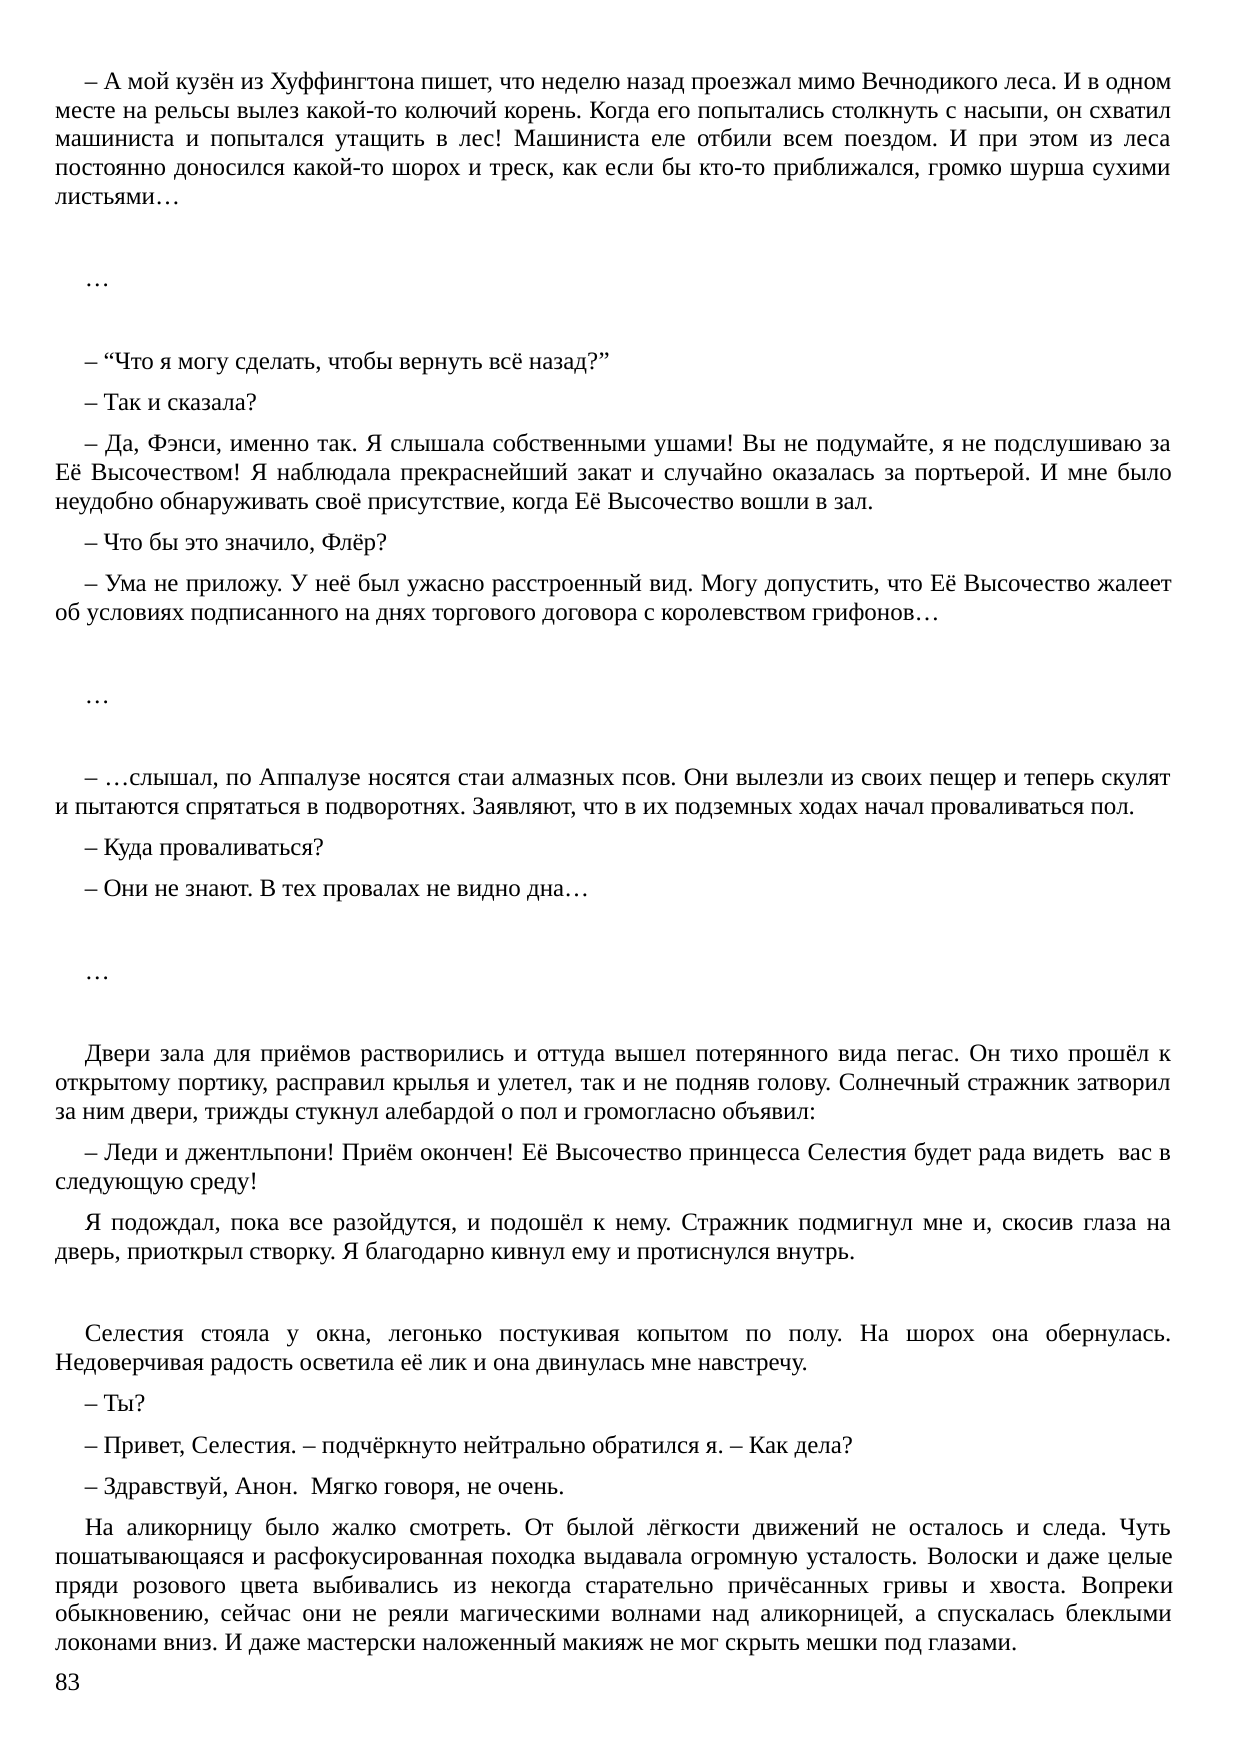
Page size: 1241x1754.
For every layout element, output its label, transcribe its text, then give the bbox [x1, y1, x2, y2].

text – Ума не приложу. У неё был ужасно расстроенный вид. Могу допустить, что Её Высочество жалеет об условиях подписанного на днях торгового договора с королевством грифонов… [55, 568, 1173, 626]
text – …слышал, по Аппалузе носятся стаи алмазных псов. Они вылезли из своих пещер и теперь скулят и пытаются спрятаться в подворотнях. Заявляют, что в их подземных ходах начал проваливаться пол. [55, 762, 1173, 820]
text … [55, 263, 1173, 292]
text – Леди и джентльпони! Приём окончен! Её Высочество принцесса Селестия будет рада видеть вас в следующую среду! [55, 1137, 1173, 1195]
text – А мой кузён из Хуффингтона пишет, что неделю назад проезжал мимо Вечнодикого леса. И в одном месте на рельсы вылез какой-то колючий корень. Когда его попытались столкнуть с насыпи, он схватил машиниста и попытался утащить в лес! Машиниста еле отбили всем поездом. И при этом из леса постоянно доносился какой-то шорох и треск, как если бы кто-то приближался, громко шурша сухими листьями… [55, 66, 1173, 210]
text Двери зала для приёмов растворились и оттуда вышел потерянного вида пегас. Он тихо прошёл к открытому портику, расправил крылья и улетел, так и не подняв голову. Солнечный стражник затворил за ним двери, трижды стукнул алебардой о пол и громогласно объявил: [55, 1038, 1173, 1125]
text Я подождал, пока все разойдутся, и подошёл к нему. Стражник подмигнул мне и, скосив глаза на дверь, приоткрыл створку. Я благодарно кивнул ему и протиснулся внутрь. [55, 1207, 1173, 1265]
text Селестия стояла у окна, легонько постукивая копытом по полу. На шорох она обернулась. Недоверчивая радость осветила её лик и она двинулась мне навстречу. [55, 1318, 1173, 1376]
text – Что бы это значило, Флёр? [55, 527, 1173, 556]
text – Они не знают. В тех провалах не видно дна… [55, 873, 1173, 902]
text … [55, 956, 1173, 985]
text – “Что я могу сделать, чтобы вернуть всё назад?” [55, 346, 1173, 375]
text – Да, Фэнси, именно так. Я слышала собственными ушами! Вы не подумайте, я не подслушиваю за Её Высочеством! Я наблюдала прекраснейший закат и случайно оказалась за портьерой. И мне было неудобно обнаруживать своё присутствие, когда Её Высочество вошли в зал. [55, 428, 1173, 515]
text – Куда проваливаться? [55, 832, 1173, 861]
text На аликорницу было жалко смотреть. От былой лёгкости движений не осталось и следа. Чуть пошатывающаяся и расфокусированная походка выдавала огромную усталость. Волоски и даже целые пряди розового цвета выбивались из некогда старательно причёсанных гривы и хвоста. Вопреки обыкновению, сейчас они не реяли магическими волнами над аликорницей, а спускалась блеклыми локонами вниз. И даже мастерски наложенный макияж не мог скрыть мешки под глазами. [55, 1512, 1173, 1656]
text – Так и сказала? [55, 387, 1173, 416]
text – Здравствуй, Анон. Мягко говоря, не очень. [55, 1471, 1173, 1500]
text – Ты? [55, 1388, 1173, 1417]
text – Привет, Селестия. – подчёркнуто нейтрально обратился я. – Как дела? [55, 1430, 1173, 1458]
text … [55, 680, 1173, 708]
